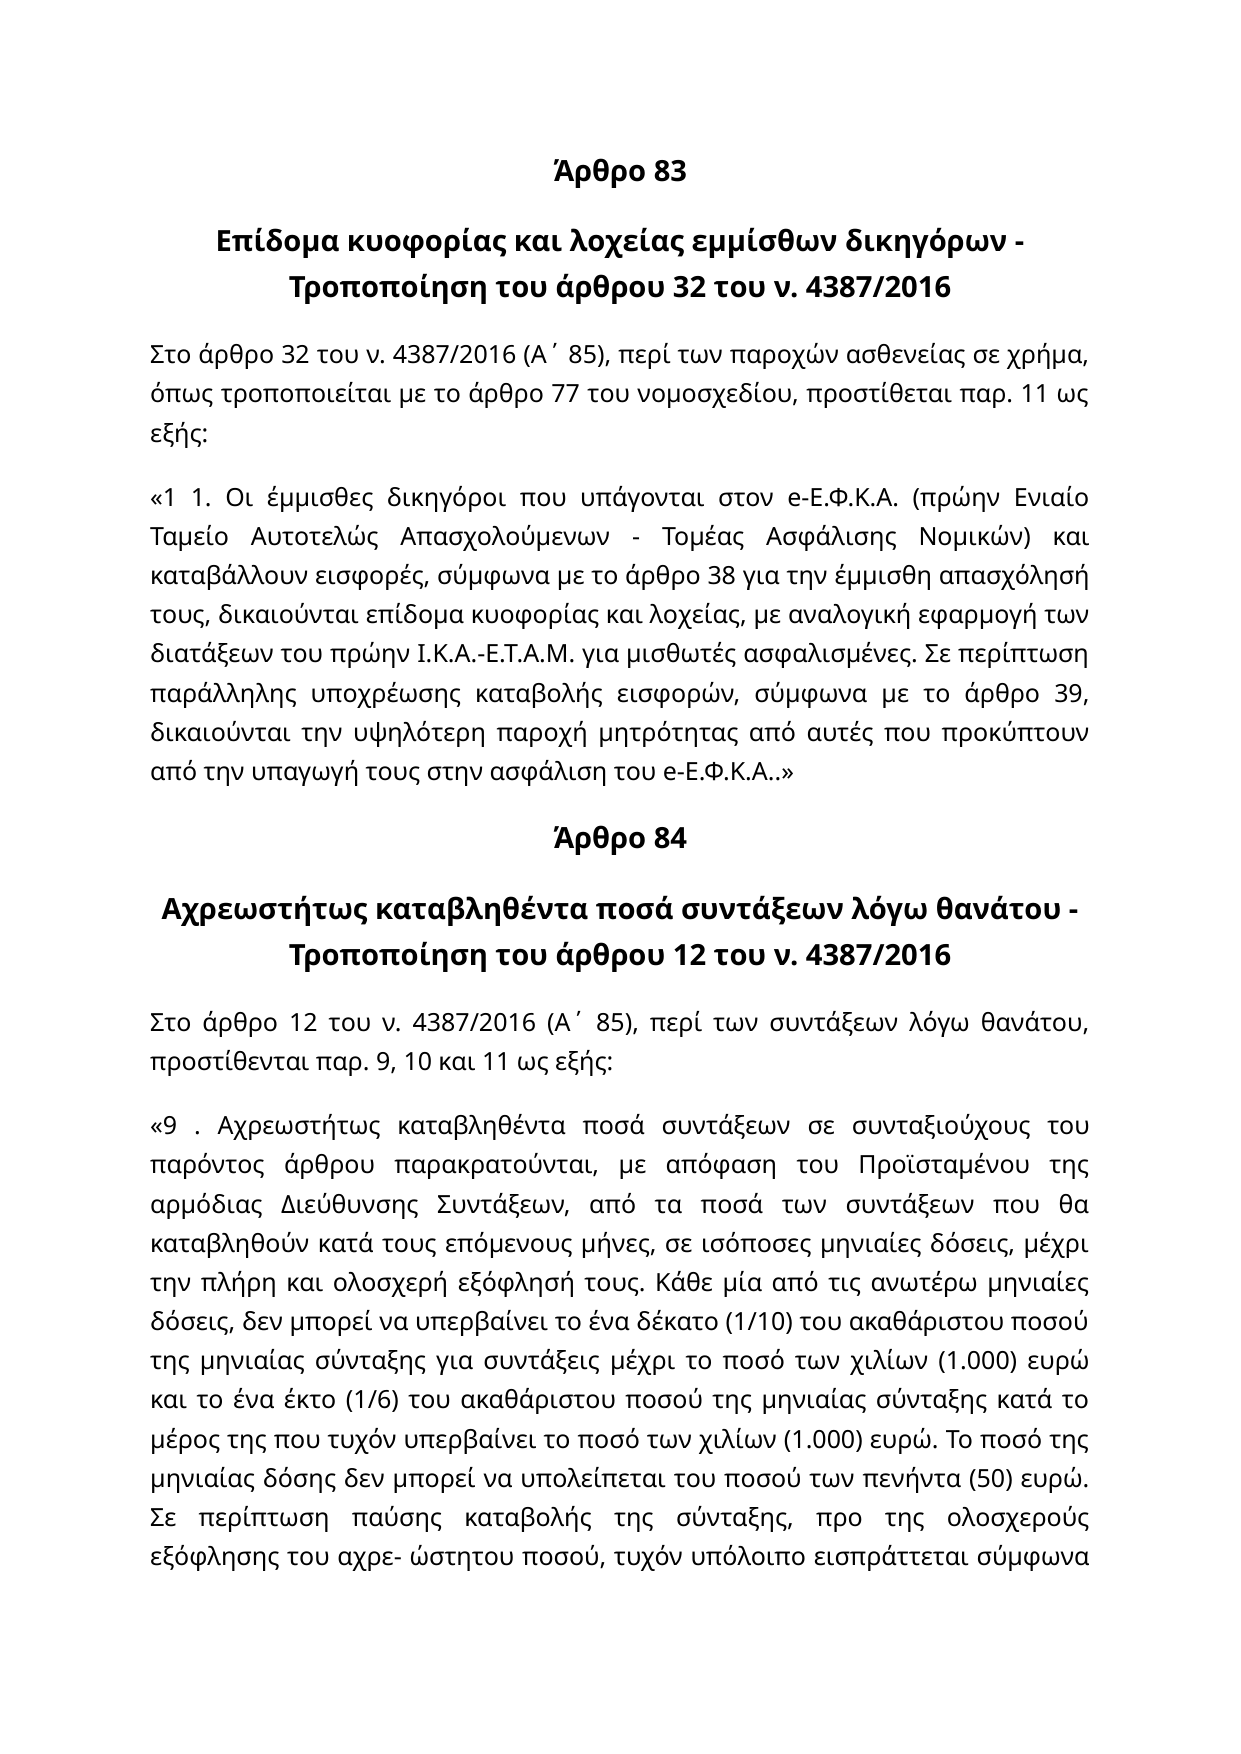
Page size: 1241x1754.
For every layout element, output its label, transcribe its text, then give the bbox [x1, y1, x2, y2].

text Στο άρθρο 32 του ν. 4387/2016 (Α΄ 85), περί των παροχών ασθενείας σε χρήμα, όπως τροποποιείται με το άρθρο 77 του νομοσχεδίου, προστίθεται παρ. 11 ως εξής: [150, 337, 1090, 449]
subtitle Άρθρο 84 [150, 818, 1090, 857]
subtitle Αχρεωστήτως καταβληθέντα ποσά συντάξεων λόγω θανάτου -Τροποποίηση του άρθρου 12 του ν. 4387/2016 [150, 888, 1090, 974]
subtitle Άρθρο 83 [150, 150, 1090, 190]
text «1 1. Οι έμμισθες δικηγόροι που υπάγονται στον e-Ε.Φ.Κ.Α. (πρώην Ενιαίο Ταμείο Αυτοτελώς Απασχολούμενων - Τομέας Ασφάλισης Νομικών) και καταβάλλουν εισφορές, σύμφωνα με το άρθρο 38 για την έμμισθη απασχόλησή τους, δικαιούνται επίδομα κυοφορίας και λοχείας, με αναλογική εφαρμογή των διατάξεων του πρώην Ι.Κ.Α.-Ε.Τ.Α.Μ. για μισθωτές ασφαλισμένες. Σε περίπτωση παράλληλης υποχρέωσης καταβολής εισφορών, σύμφωνα με το άρθρο 39, δικαιούνται την υψηλότερη παροχή μητρότητας από αυτές που προκύπτουν από την υπαγωγή τους στην ασφάλιση του e-Ε.Φ.Κ.Α..» [150, 479, 1090, 788]
subtitle Επίδομα κυοφορίας και λοχείας εμμίσθων δικηγόρων - Τροποποίηση του άρθρου 32 του ν. 4387/2016 [150, 221, 1090, 306]
text «9 . Αχρεωστήτως καταβληθέντα ποσά συντάξεων σε συνταξιούχους του παρόντος άρθρου παρακρατούνται, με απόφαση του Προϊσταμένου της αρμόδιας Διεύθυνσης Συντάξεων, από τα ποσά των συντάξεων που θα καταβληθούν κατά τους επόμενους μήνες, σε ισόποσες μηνιαίες δόσεις, μέχρι την πλήρη και ολοσχερή εξόφλησή τους. Κάθε μία από τις ανωτέρω μηνιαίες δόσεις, δεν μπορεί να υπερβαίνει το ένα δέκατο (1/10) του ακαθάριστου ποσού της μηνιαίας σύνταξης για συντάξεις μέχρι το ποσό των χιλίων (1.000) ευρώ και το ένα έκτο (1/6) του ακαθάριστου ποσού της μηνιαίας σύνταξης κατά το μέρος της που τυχόν υπερβαίνει το ποσό των χιλίων (1.000) ευρώ. Το ποσό της μηνιαίας δόσης δεν μπορεί να υπολείπεται του ποσού των πενήντα (50) ευρώ. Σε περίπτωση παύσης καταβολής της σύνταξης, προ της ολοσχερούς εξόφλησης του αχρε- ώστητου ποσού, τυχόν υπόλοιπο εισπράττεται σύμφωνα [150, 1108, 1090, 1573]
text Στο άρθρο 12 του ν. 4387/2016 (Α΄ 85), περί των συντάξεων λόγω θανάτου, προστίθενται παρ. 9, 10 και 11 ως εξής: [150, 1004, 1090, 1078]
